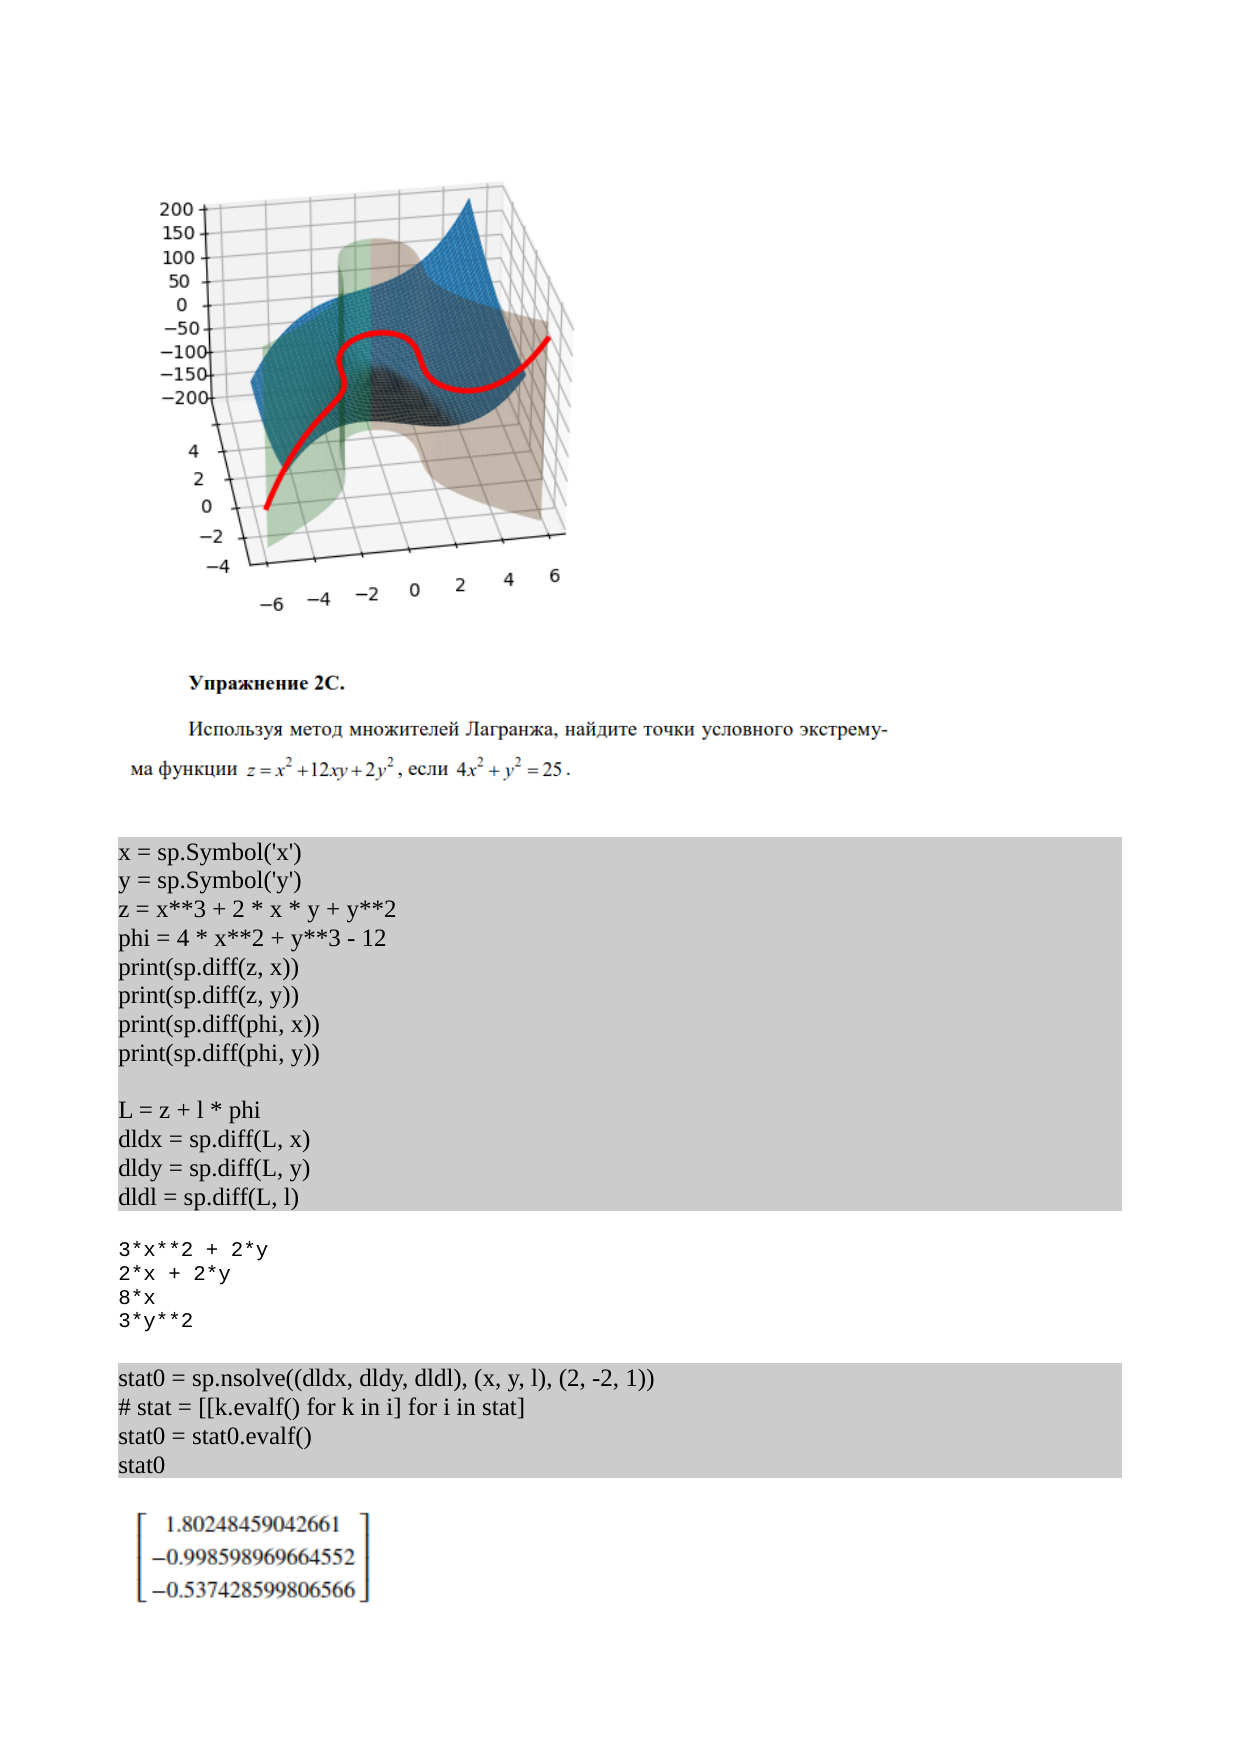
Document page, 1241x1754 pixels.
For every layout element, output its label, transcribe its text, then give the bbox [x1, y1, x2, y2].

text 8*x [118, 1287, 1122, 1310]
text 3*y**2 [118, 1310, 1122, 1334]
text print(sp.diff(z, x)) [118, 952, 1122, 981]
picture [123, 1507, 379, 1615]
text print(sp.diff(phi, x)) [118, 1009, 1122, 1038]
text stat0 [118, 1450, 1122, 1478]
text # stat = [[k.evalf() for k in i] for i in stat] [118, 1392, 1122, 1421]
text phi = 4 * x**2 + y**3 - 12 [118, 923, 1122, 952]
text print(sp.diff(z, y)) [118, 981, 1122, 1009]
text stat0 = sp.nsolve((dldx, dldy, dldl), (x, y, l), (2, -2, 1)) [118, 1363, 1122, 1392]
picture [123, 664, 890, 790]
text dldy = sp.diff(L, y) [118, 1153, 1122, 1182]
text x = sp.Symbol('x') [118, 837, 1122, 866]
text 2*x + 2*y [118, 1263, 1122, 1287]
picture [120, 119, 629, 628]
text stat0 = stat0.evalf() [118, 1421, 1122, 1450]
text print(sp.diff(phi, y)) [118, 1038, 1122, 1067]
text y = sp.Symbol('y') [118, 866, 1122, 894]
text 3*x**2 + 2*y [118, 1239, 1122, 1263]
text L = z + l * phi [118, 1096, 1122, 1124]
text dldl = sp.diff(L, l) [118, 1182, 1122, 1211]
text z = x**3 + 2 * x * y + y**2 [118, 894, 1122, 923]
text dldx = sp.diff(L, x) [118, 1124, 1122, 1153]
